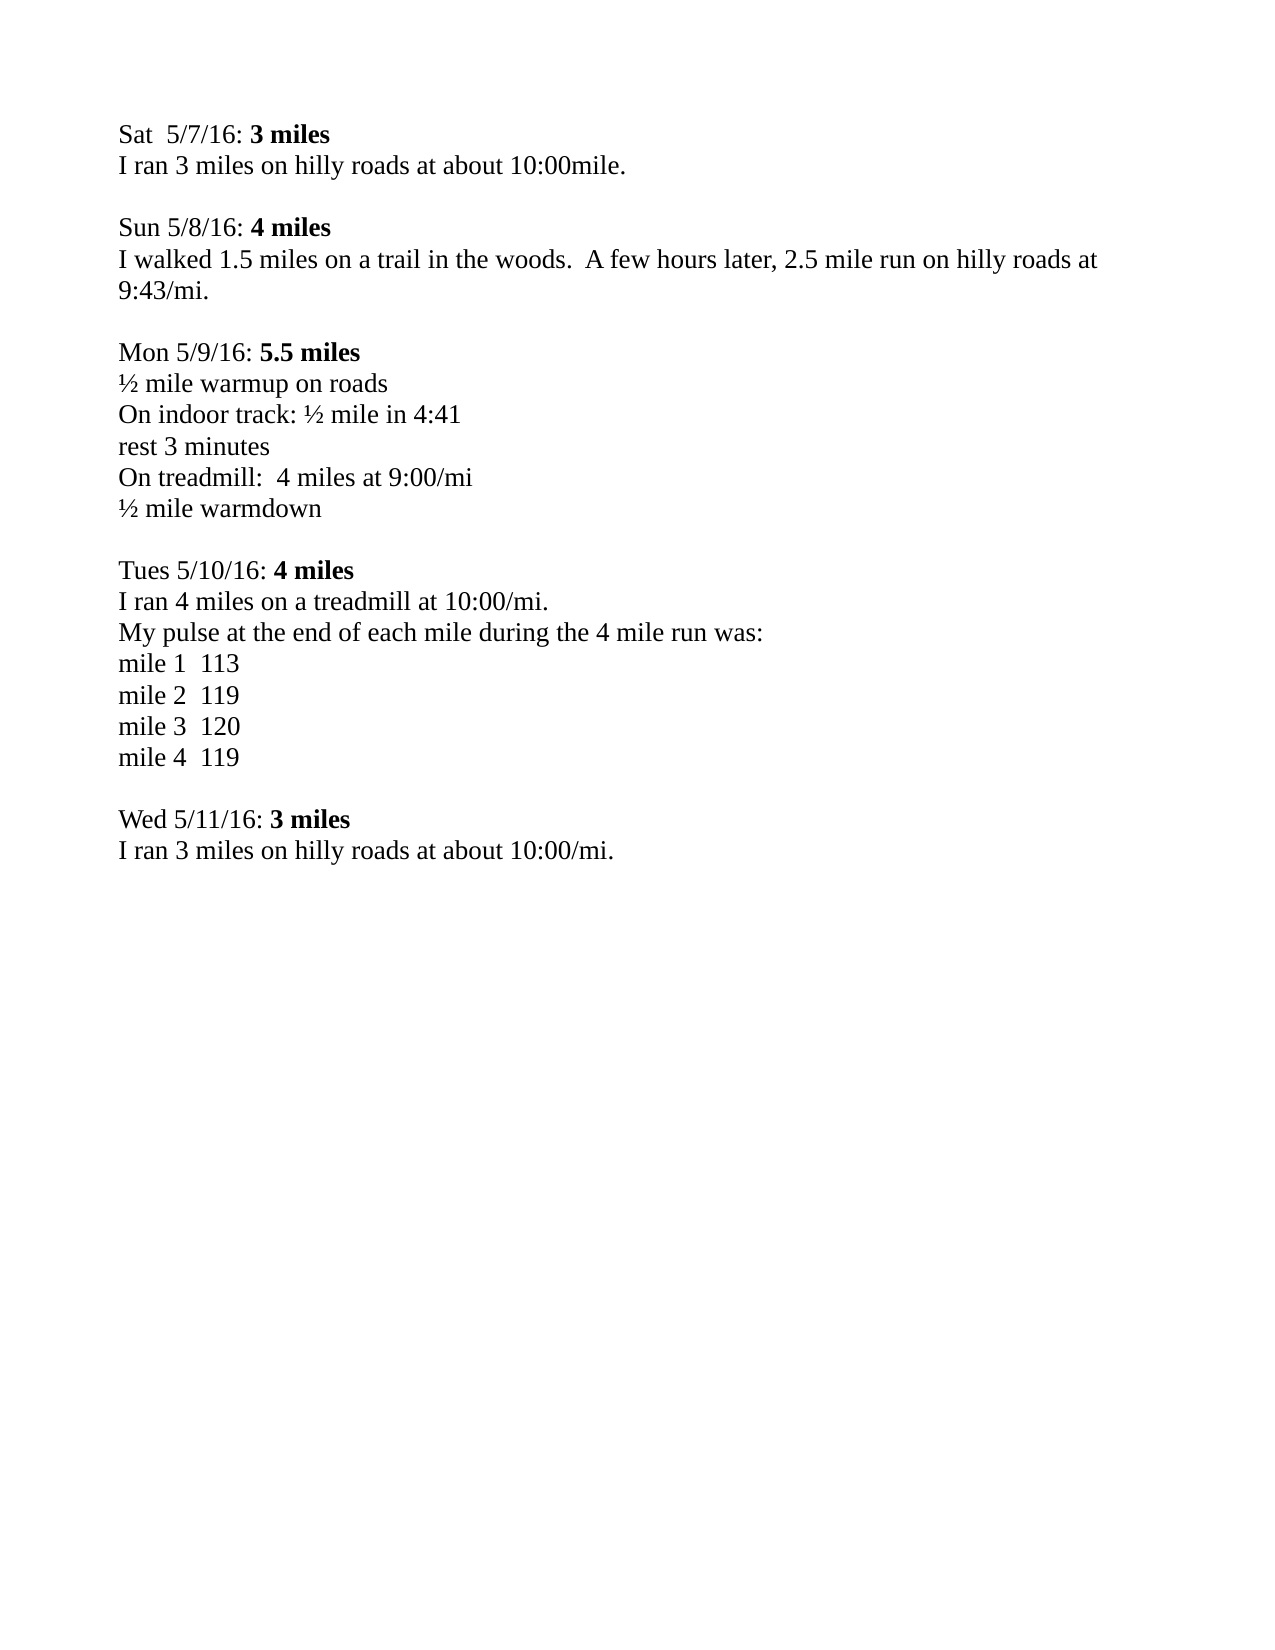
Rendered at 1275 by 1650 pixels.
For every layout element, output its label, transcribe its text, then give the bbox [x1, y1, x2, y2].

text mile 4 119 [118, 741, 1157, 772]
text Mon 5/9/16: 5.5 miles [118, 336, 1157, 367]
text I ran 3 miles on hilly roads at about 10:00mile. [118, 149, 1157, 180]
text rest 3 minutes [118, 429, 1157, 461]
text On treadmill: 4 miles at 9:00/mi [118, 461, 1157, 492]
text My pulse at the end of each mile during the 4 mile run was: [118, 616, 1157, 648]
text On indoor track: ½ mile in 4:41 [118, 398, 1157, 429]
text ½ mile warmdown [118, 492, 1157, 523]
text Tues 5/10/16: 4 miles [118, 554, 1157, 585]
text I walked 1.5 miles on a trail in the woods. A few hours later, 2.5 mile run on hilly roads at 9:43/mi. [118, 243, 1157, 305]
text mile 1 113 [118, 648, 1157, 679]
text I ran 3 miles on hilly roads at about 10:00/mi. [118, 834, 1157, 866]
text Sat 5/7/16: 3 miles [118, 118, 1157, 149]
text Sun 5/8/16: 4 miles [118, 212, 1157, 243]
text I ran 4 miles on a treadmill at 10:00/mi. [118, 585, 1157, 616]
text ½ mile warmup on roads [118, 367, 1157, 398]
text mile 3 120 [118, 710, 1157, 741]
text Wed 5/11/16: 3 miles [118, 803, 1157, 834]
text mile 2 119 [118, 679, 1157, 710]
